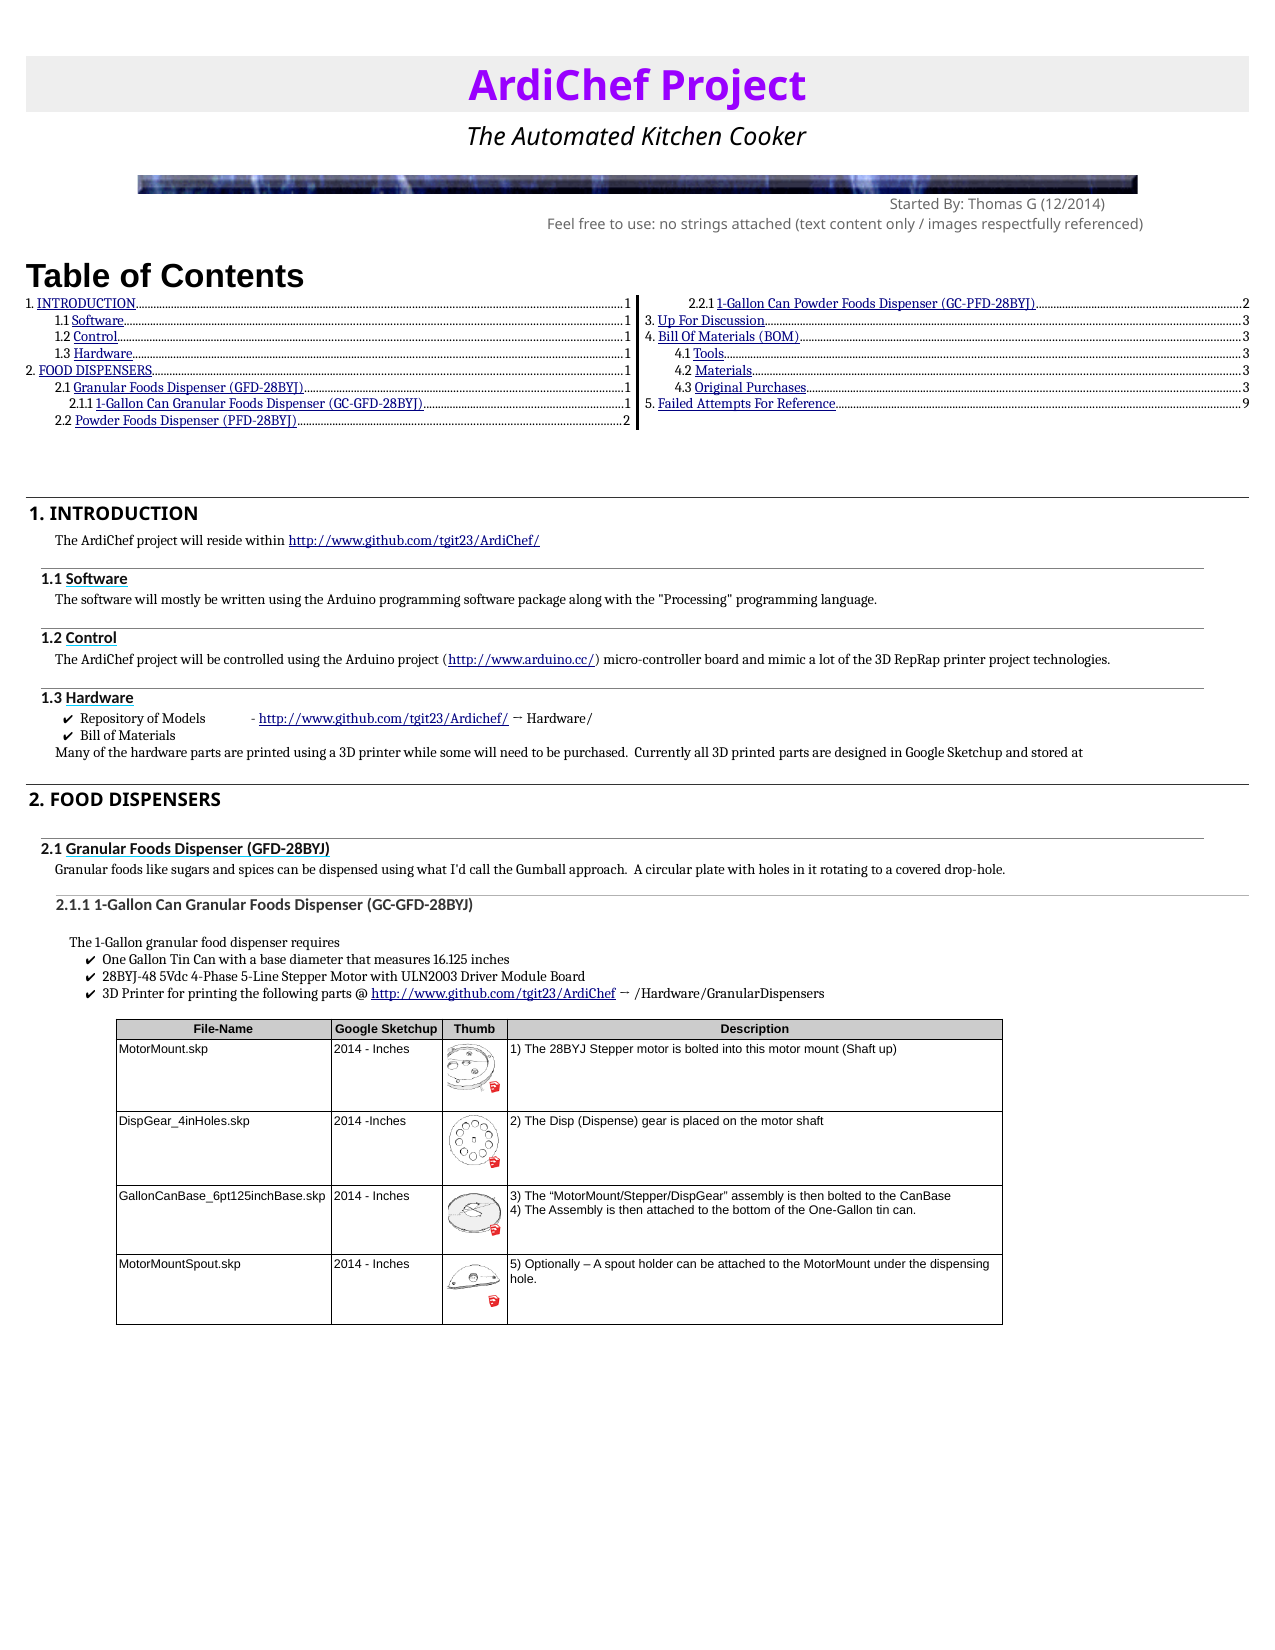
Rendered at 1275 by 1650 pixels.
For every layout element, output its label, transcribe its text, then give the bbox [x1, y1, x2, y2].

text The ArdiChef project will be controlled using the Arduino project (http://www.arduino.cc/) micro-controller board and mimic a lot of the 3D RepRap printer project technologies. [55, 651, 1249, 668]
table_cell MotorMount.skp [117, 1040, 331, 1111]
list One Gallon Tin Can with a base diameter that measures 16.125 inches [86, 951, 1249, 968]
text Started By: Thomas G (12/2014) [26, 175, 1249, 214]
subtitle FOOD DISPENSERS [26, 785, 1249, 815]
table_cell [443, 1040, 507, 1111]
table_cell GallonCanBase_6pt125inchBase.skp [117, 1186, 331, 1254]
text The ArdiChef project will reside within http://www.github.com/tgit23/ArdiChef/ [55, 532, 1249, 548]
table_cell [443, 1112, 507, 1185]
text 2.2.1 1-Gallon Can Powder Foods Dispenser (GC-PFD-28BYJ) 2 [688, 295, 1249, 312]
table_cell 2014 - Inches [332, 1255, 442, 1324]
text 1. INTRODUCTION 1 [26, 295, 630, 312]
subtitle Control [41, 629, 1204, 648]
table_header File-Name [117, 1020, 331, 1039]
text 5. Failed Attempts For Reference 9 [645, 396, 1249, 412]
text 1.1 Software 1 [55, 312, 630, 328]
table_header Description [508, 1020, 1002, 1039]
list Repository of Models - http://www.github.com/tgit23/Ardichef/ → Hardware/ [63, 711, 1249, 728]
text 2.1.1 1-Gallon Can Granular Foods Dispenser (GC-GFD-28BYJ) 1 [69, 396, 630, 412]
title ArdiChef Project [26, 56, 1249, 112]
list 28BYJ-48 5Vdc 4-Phase 5-Line Stepper Motor with ULN2003 Driver Module Board [86, 968, 1249, 985]
table_cell 5) Optionally – A spout holder can be attached to the MotorMount under the dispensing hole. [508, 1255, 1002, 1324]
subtitle Software [41, 569, 1204, 588]
text Feel free to use: no strings attached (text content only / images respectfully referenced) [26, 214, 1249, 234]
text 2. FOOD DISPENSERS 1 [26, 362, 630, 379]
text 4.1 Tools 3 [674, 345, 1249, 362]
text 1.2 Control 1 [55, 328, 630, 345]
table_cell DispGear_4inHoles.skp [117, 1112, 331, 1185]
list 3D Printer for printing the following parts @ http://www.github.com/tgit23/ArdiChef → /Hardware/GranularDispensers [86, 985, 1249, 1002]
table_cell [443, 1255, 507, 1324]
table_cell 1) The 28BYJ Stepper motor is bolted into this motor mount (Shaft up) [508, 1040, 1002, 1111]
table_header Google Sketchup [332, 1020, 442, 1039]
text Granular foods like sugars and spices can be dispensed using what I'd call the Gumball approach. A circular plate with holes in it rotating to a covered drop-hole. [55, 861, 1249, 878]
table_cell 2) The Disp (Dispense) gear is placed on the motor shaft [508, 1112, 1002, 1185]
table_cell 2014 - Inches [332, 1040, 442, 1111]
text 4.3 Original Purchases 3 [674, 379, 1249, 396]
text The software will mostly be written using the Arduino programming software package along with the "Processing" programming language. [55, 591, 1249, 608]
subtitle INTRODUCTION [26, 498, 1249, 529]
table_cell 3) The “MotorMount/Stepper/DispGear” assembly is then bolted to the CanBase 4) The Assembly is then attached to the bottom of the One-Gallon tin can. [508, 1186, 1002, 1254]
table_header Thumb [443, 1020, 507, 1039]
text 2.2 Powder Foods Dispenser (PFD-28BYJ) 2 [55, 412, 630, 429]
subtitle The Automated Kitchen Cooker [26, 118, 1249, 153]
subtitle Hardware [41, 689, 1204, 708]
text 2.1 Granular Foods Dispenser (GFD-28BYJ) 1 [55, 379, 630, 396]
text The 1-Gallon granular food dispenser requires [69, 935, 1249, 951]
subtitle 1-Gallon Can Granular Foods Dispenser (GC-GFD-28BYJ) [56, 896, 1249, 915]
text 4. Bill Of Materials (BOM) 3 [645, 328, 1249, 345]
subtitle Table of Contents [26, 257, 1249, 295]
table_cell [443, 1186, 507, 1254]
subtitle Granular Foods Dispenser (GFD-28BYJ) [41, 839, 1204, 858]
text 4.2 Materials 3 [674, 362, 1249, 379]
table_cell MotorMountSpout.skp [117, 1255, 331, 1324]
table_cell 2014 -Inches [332, 1112, 442, 1185]
picture [137, 175, 1138, 194]
table_cell 2014 - Inches [332, 1186, 442, 1254]
list Bill of Materials [63, 728, 1249, 744]
text 3. Up For Discussion 3 [645, 312, 1249, 328]
text Many of the hardware parts are printed using a 3D printer while some will need to be purchased. Currently all 3D printed parts are designed in Google Sketchup and stored at [55, 744, 1249, 761]
text 1.3 Hardware 1 [55, 345, 630, 362]
